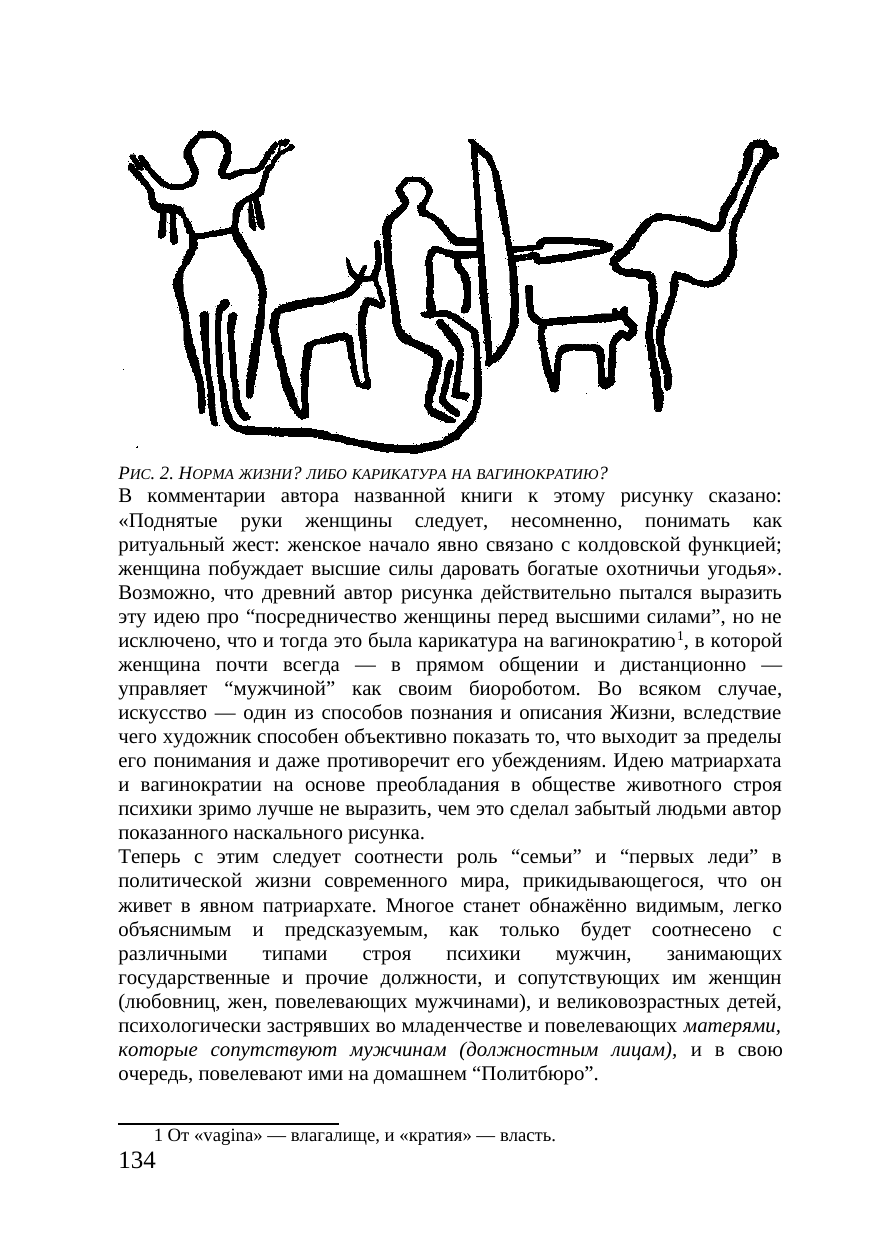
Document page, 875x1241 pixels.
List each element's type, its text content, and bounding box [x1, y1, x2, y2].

text Теперь с этим следует соотнести роль “семьи” и “первых леди” в политической жизни современного мира, прикидывающегося, что он живет в явном патриархате. Многое станет обнажённо видимым, легко объяснимым и предсказуемым, как только будет соотнесено с различными типами строя психики мужчин, занимающих государственные и прочие должности, и сопутствующих им женщин (любовниц, жен, повелевающих мужчинами), и великовозрастных детей, психологически застрявших во младенчестве и повелевающих матерями, которые сопутствуют мужчинам (должностным лицам), и в свою очередь, повелевают ими на домашнем “Политбюро”. [118, 844, 783, 1085]
text Рис. 2. Норма жизни? либо карикатура на вагинократию? [118, 462, 785, 483]
text От «vagina» — влагалище, и «кратия» — власть. [118, 1124, 786, 1145]
text [118, 111, 788, 483]
text В комментарии автора названной книги к этому рисунку сказано: «Поднятые руки женщины следует, несомненно, понимать как ритуальный жест: женское начало явно связано с колдовской функцией; женщина побуждает высшие силы даровать богатые охотничьи угодья». Возможно, что древний автор рисунка действительно пытался выразить эту идею про “посредничество женщины перед высшими силами”, но не исключено, что и тогда это была карикатура на вагинократию, в которой женщина почти всегда — в прямом общении и дистанционно — управляет “мужчиной” как своим биороботом. Во всяком случае, искусство — один из способов познания и описания Жизни, вследствие чего художник способен объективно показать то, что выходит за пределы его понимания и даже противоречит его убеждениям. Идею матриархата и вагинократии на основе преобладания в обществе животного строя психики зримо лучше не выразить, чем это сделал забытый людьми автор показанного наскального рисунка. [118, 483, 783, 844]
